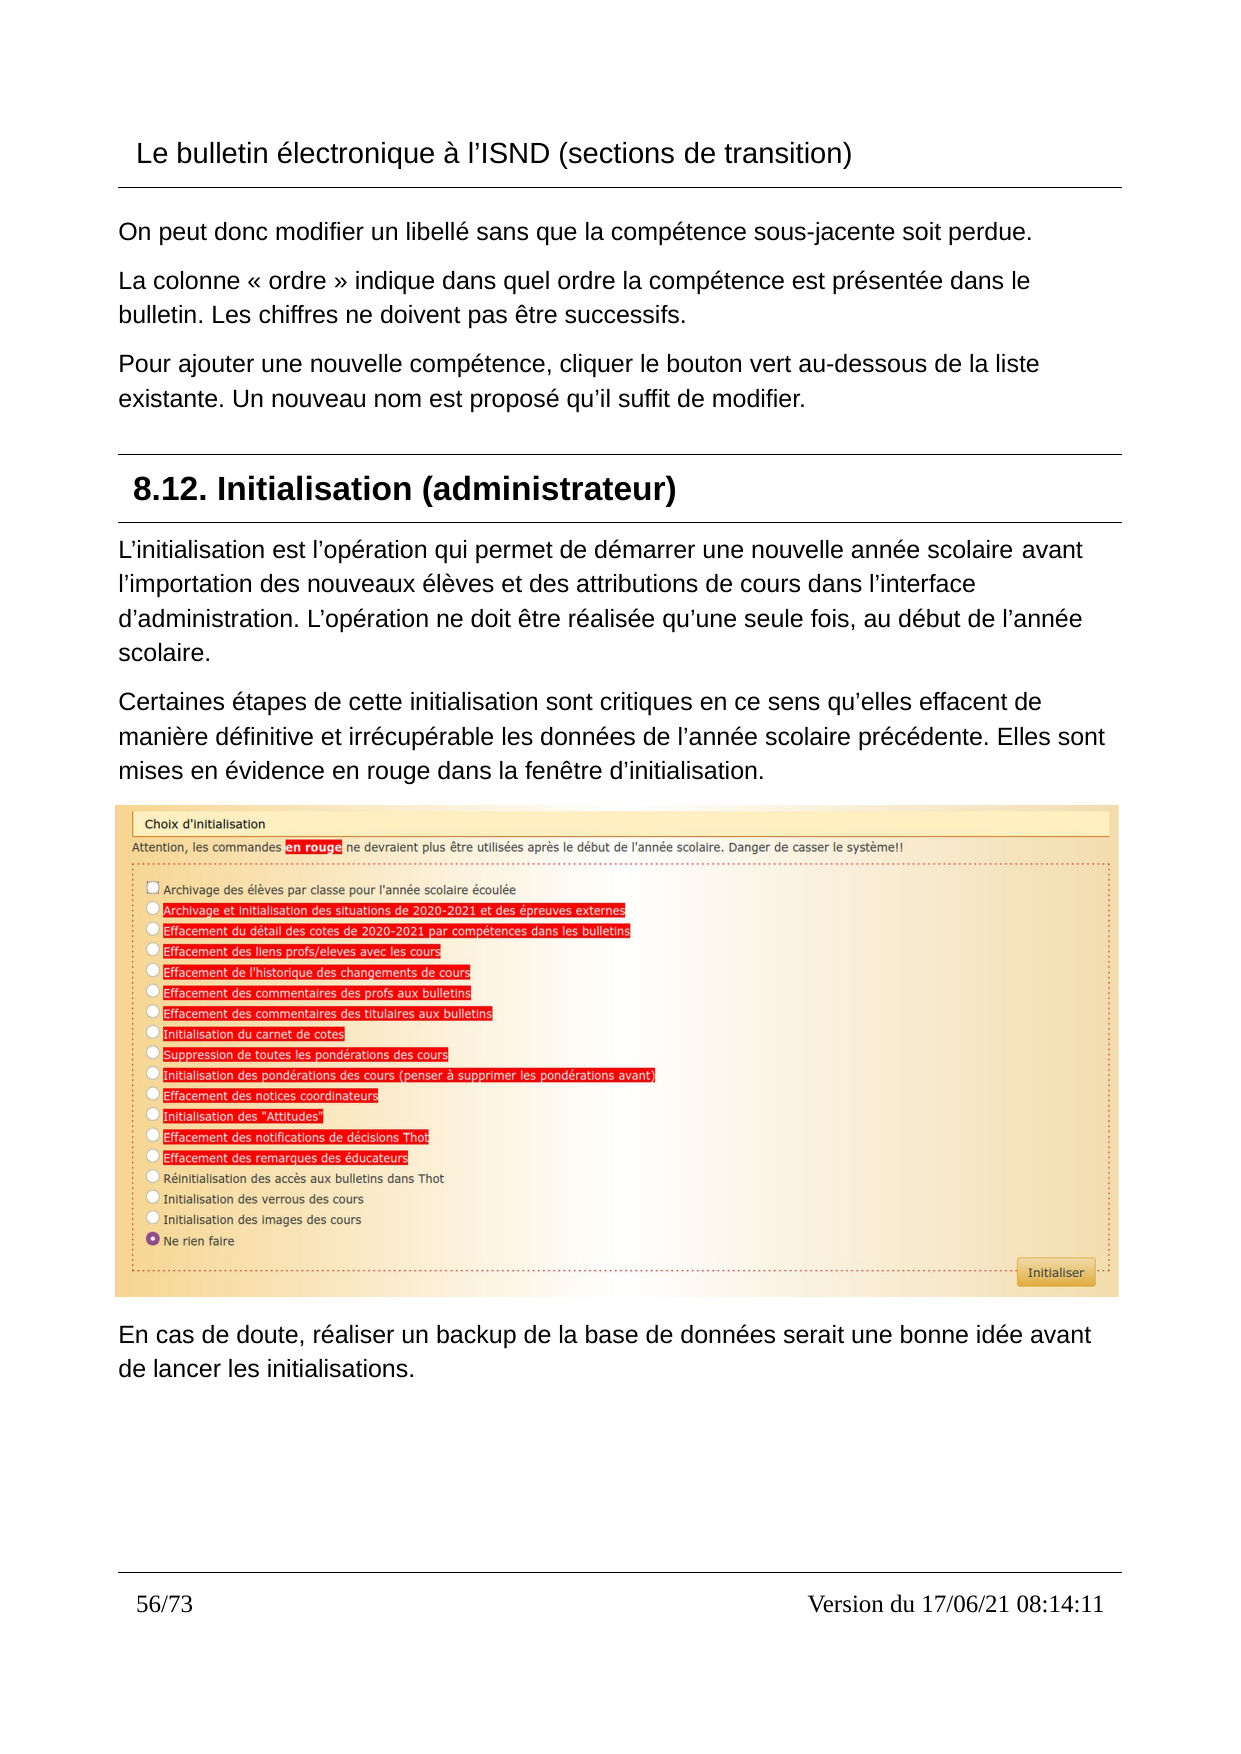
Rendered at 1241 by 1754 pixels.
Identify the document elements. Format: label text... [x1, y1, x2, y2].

text Pour ajouter une nouvelle compétence, cliquer le bouton vert au-dessous de la liste existante. Un nouveau nom est proposé qu’il suffit de modifier. [118, 349, 1122, 412]
text Certaines étapes de cette initialisation sont critiques en ce sens qu’elles effacent de manière définitive et irrécupérable les données de l’année scolaire précédente. Elles sont mises en évidence en rouge dans la fenêtre d’initialisation. [118, 687, 1122, 785]
text La colonne « ordre » indique dans quel ordre la compétence est présentée dans le bulletin. Les chiffres ne doivent pas être successifs. [118, 266, 1122, 329]
text En cas de doute, réaliser un backup de la base de données serait une bonne idée avant de lancer les initialisations. [118, 1297, 1122, 1383]
subtitle Initialisation (administrateur) [118, 455, 1122, 522]
picture [114, 805, 1119, 1297]
text On peut donc modifier un libellé sans que la compétence sous-jacente soit perdue. [118, 217, 1122, 245]
text L’initialisation est l’opération qui permet de démarrer une nouvelle année scolaire avant l’importation des nouveaux élèves et des attributions de cours dans l’interface d’administration. L’opération ne doit être réalisée qu’une seule fois, au début de l’année scolaire. [118, 534, 1122, 667]
